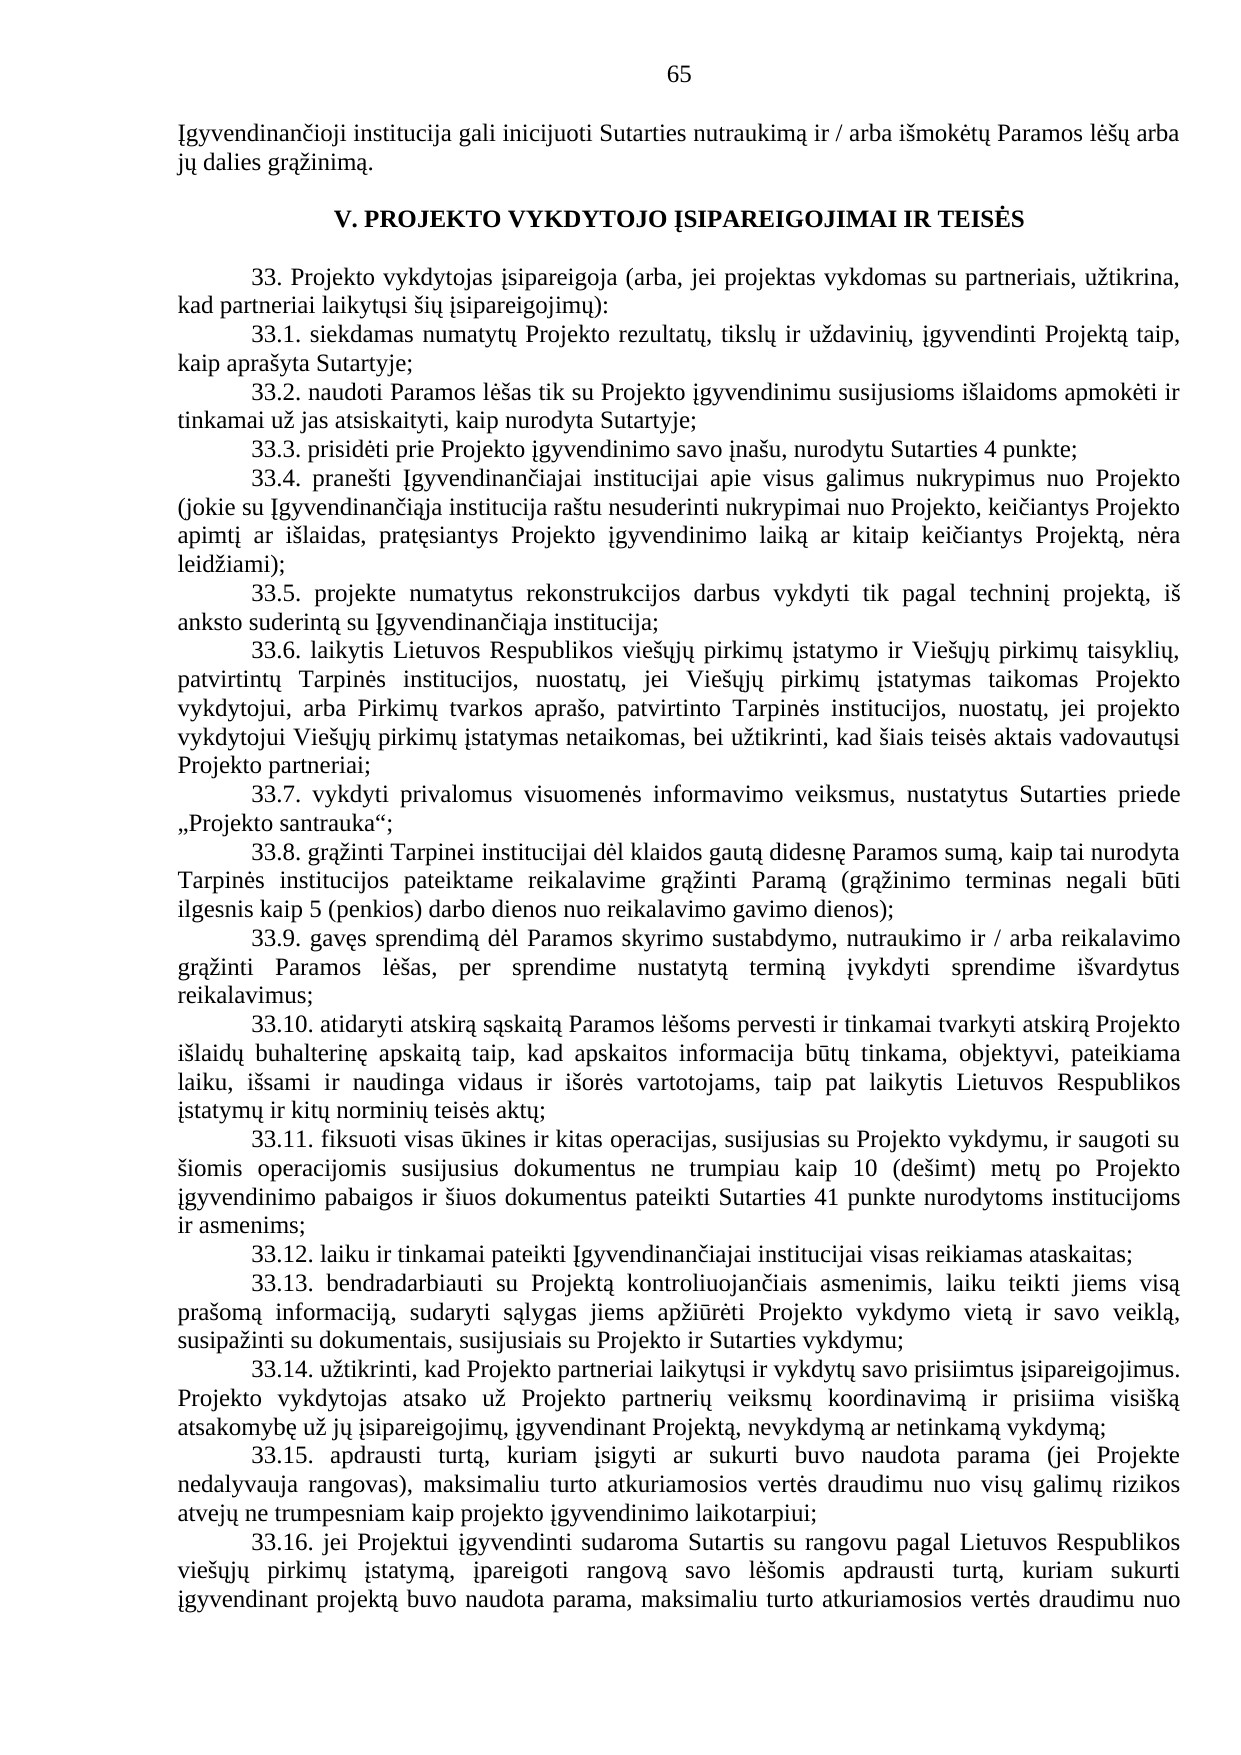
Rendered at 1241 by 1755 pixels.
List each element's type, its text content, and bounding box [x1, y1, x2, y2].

text 33.7. vykdyti privalomus visuomenės informavimo veiksmus, nustatytus Sutarties priede „Projekto santrauka“; [177, 779, 1181, 837]
text 33.13. bendradarbiauti su Projektą kontroliuojančiais asmenimis, laiku teikti jiems visą prašomą informaciją, sudaryti sąlygas jiems apžiūrėti Projekto vykdymo vietą ir savo veiklą, susipažinti su dokumentais, susijusiais su Projekto ir Sutarties vykdymu; [177, 1268, 1181, 1354]
text Įgyvendinančioji institucija gali inicijuoti Sutarties nutraukimą ir / arba išmokėtų Paramos lėšų arba jų dalies grąžinimą. [177, 118, 1181, 176]
text 33.14. užtikrinti, kad Projekto partneriai laikytųsi ir vykdytų savo prisiimtus įsipareigojimus. Projekto vykdytojas atsako už Projekto partnerių veiksmų koordinavimą ir prisiima visišką atsakomybę už jų įsipareigojimų, įgyvendinant Projektą, nevykdymą ar netinkamą vykdymą; [177, 1354, 1181, 1441]
text 33.2. naudoti Paramos lėšas tik su Projekto įgyvendinimu susijusioms išlaidoms apmokėti ir tinkamai už jas atsiskaityti, kaip nurodyta Sutartyje; [177, 377, 1181, 434]
text 33.10. atidaryti atskirą sąskaitą Paramos lėšoms pervesti ir tinkamai tvarkyti atskirą Projekto išlaidų buhalterinę apskaitą taip, kad apskaitos informacija būtų tinkama, objektyvi, pateikiama laiku, išsami ir naudinga vidaus ir išorės vartotojams, taip pat laikytis Lietuvos Respublikos įstatymų ir kitų norminių teisės aktų; [177, 1009, 1181, 1124]
text V. PROJEKTO VYKDYTOJO ĮSIPAREIGOJIMAI IR TEISĖS [177, 204, 1181, 233]
text 33.9. gavęs sprendimą dėl Paramos skyrimo sustabdymo, nutraukimo ir / arba reikalavimo grąžinti Paramos lėšas, per sprendime nustatytą terminą įvykdyti sprendime išvardytus reikalavimus; [177, 923, 1181, 1009]
text 33.8. grąžinti Tarpinei institucijai dėl klaidos gautą didesnę Paramos sumą, kaip tai nurodyta Tarpinės institucijos pateiktame reikalavime grąžinti Paramą (grąžinimo terminas negali būti ilgesnis kaip 5 (penkios) darbo dienos nuo reikalavimo gavimo dienos); [177, 837, 1181, 923]
text 33.6. laikytis Lietuvos Respublikos viešųjų pirkimų įstatymo ir Viešųjų pirkimų taisyklių, patvirtintų Tarpinės institucijos, nuostatų, jei Viešųjų pirkimų įstatymas taikomas Projekto vykdytojui, arba Pirkimų tvarkos aprašo, patvirtinto Tarpinės institucijos, nuostatų, jei projekto vykdytojui Viešųjų pirkimų įstatymas netaikomas, bei užtikrinti, kad šiais teisės aktais vadovautųsi Projekto partneriai; [177, 636, 1181, 779]
text 33.3. prisidėti prie Projekto įgyvendinimo savo įnašu, nurodytu Sutarties 4 punkte; [177, 434, 1181, 463]
text 33.1. siekdamas numatytų Projekto rezultatų, tikslų ir uždavinių, įgyvendinti Projektą taip, kaip aprašyta Sutartyje; [177, 319, 1181, 377]
text 33.5. projekte numatytus rekonstrukcijos darbus vykdyti tik pagal techninį projektą, iš anksto suderintą su Įgyvendinančiąja institucija; [177, 578, 1181, 636]
text 33.16. jei Projektui įgyvendinti sudaroma Sutartis su rangovu pagal Lietuvos Respublikos viešųjų pirkimų įstatymą, įpareigoti rangovą savo lėšomis apdrausti turtą, kuriam sukurti įgyvendinant projektą buvo naudota parama, maksimaliu turto atkuriamosios vertės draudimu nuo [177, 1527, 1181, 1613]
text 33.12. laiku ir tinkamai pateikti Įgyvendinančiajai institucijai visas reikiamas ataskaitas; [177, 1239, 1181, 1268]
text 33.4. pranešti Įgyvendinančiajai institucijai apie visus galimus nukrypimus nuo Projekto (jokie su Įgyvendinančiąja institucija raštu nesuderinti nukrypimai nuo Projekto, keičiantys Projekto apimtį ar išlaidas, pratęsiantys Projekto įgyvendinimo laiką ar kitaip keičiantys Projektą, nėra leidžiami); [177, 463, 1181, 578]
text 33.15. apdrausti turtą, kuriam įsigyti ar sukurti buvo naudota parama (jei Projekte nedalyvauja rangovas), maksimaliu turto atkuriamosios vertės draudimu nuo visų galimų rizikos atvejų ne trumpesniam kaip projekto įgyvendinimo laikotarpiui; [177, 1441, 1181, 1527]
text 33. Projekto vykdytojas įsipareigoja (arba, jei projektas vykdomas su partneriais, užtikrina, kad partneriai laikytųsi šių įsipareigojimų): [177, 262, 1181, 319]
text 33.11. fiksuoti visas ūkines ir kitas operacijas, susijusias su Projekto vykdymu, ir saugoti su šiomis operacijomis susijusius dokumentus ne trumpiau kaip 10 (dešimt) metų po Projekto įgyvendinimo pabaigos ir šiuos dokumentus pateikti Sutarties 41 punkte nurodytoms institucijoms ir asmenims; [177, 1124, 1181, 1239]
